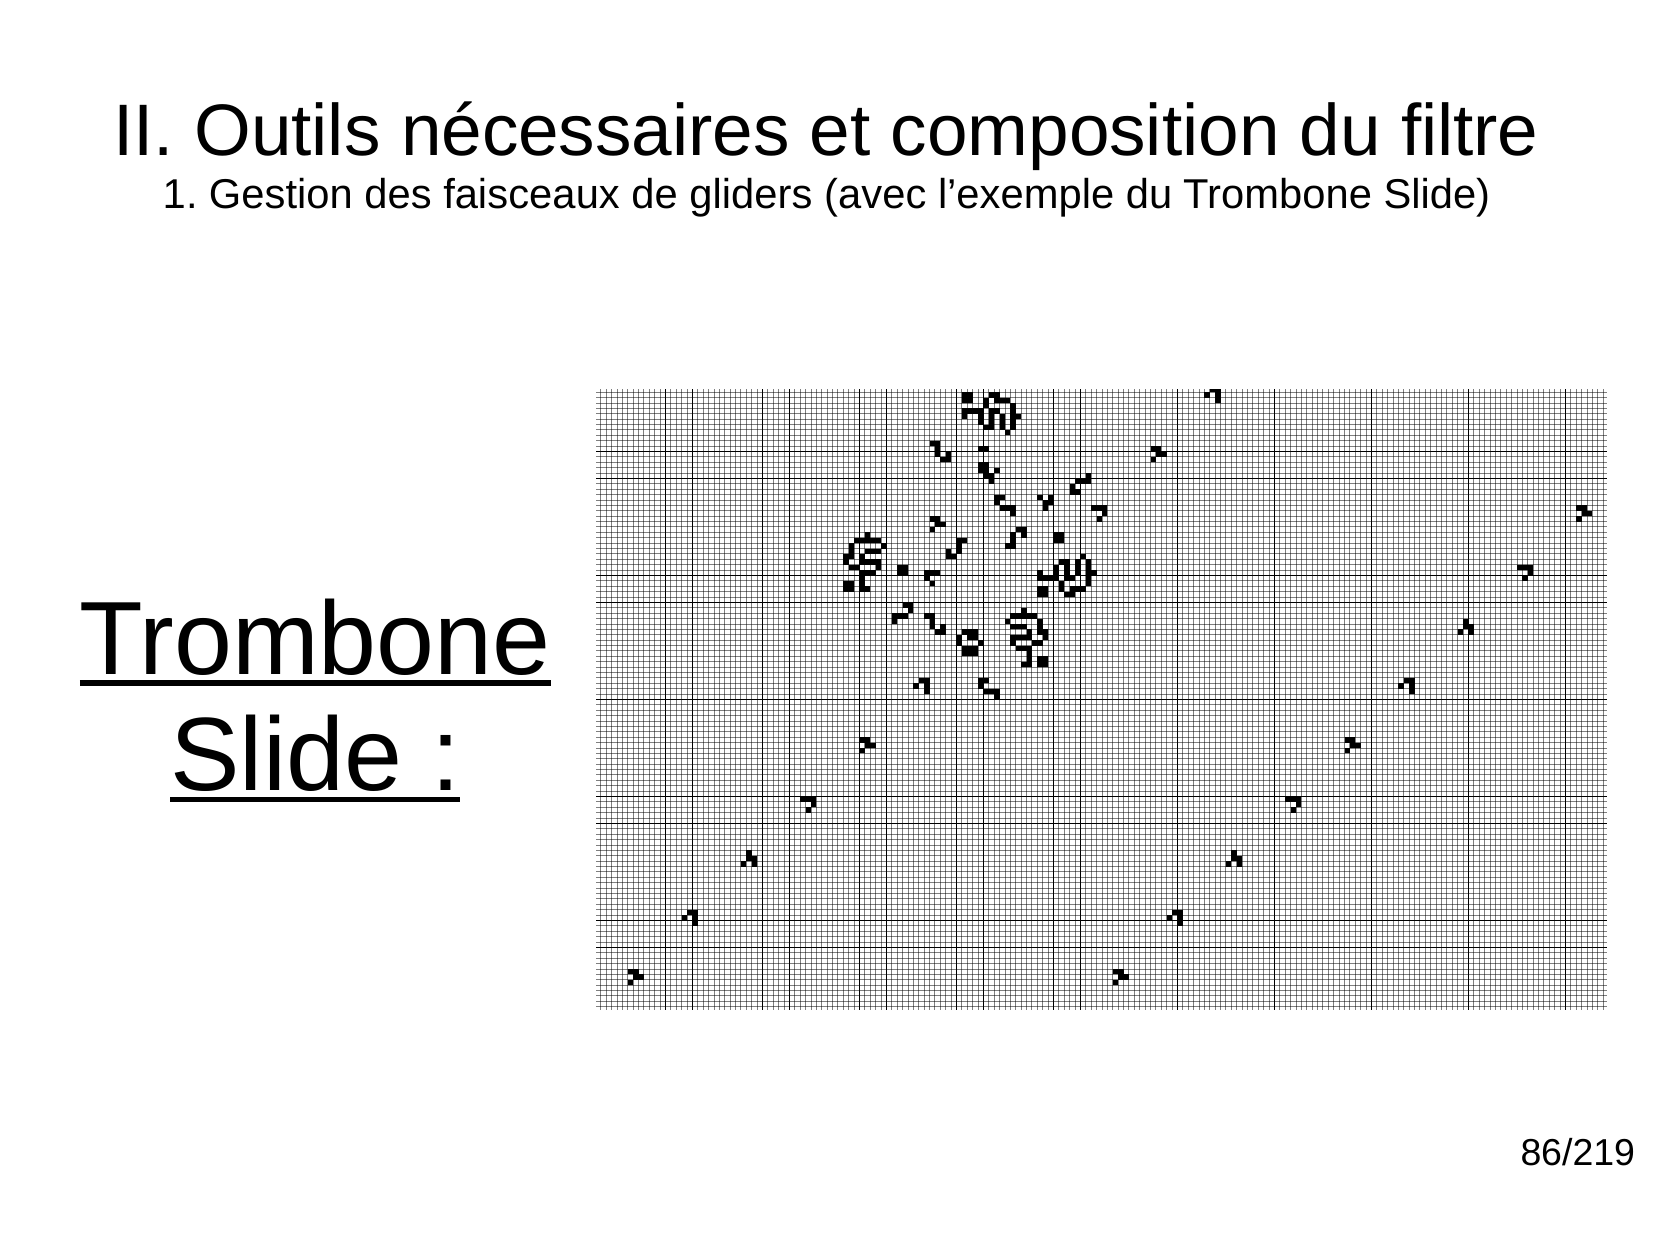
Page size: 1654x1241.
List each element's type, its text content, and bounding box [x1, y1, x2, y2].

picture [596, 389, 1607, 1010]
text_box Trombone Slide : [65, 572, 566, 821]
title II. Outils nécessaires et composition du filtre 1. Gestion des faisceaux de gliders (avec l’exemple du Trombone Slide) [82, 49, 1571, 257]
text_box <number>/219 [1505, 1124, 1654, 1182]
